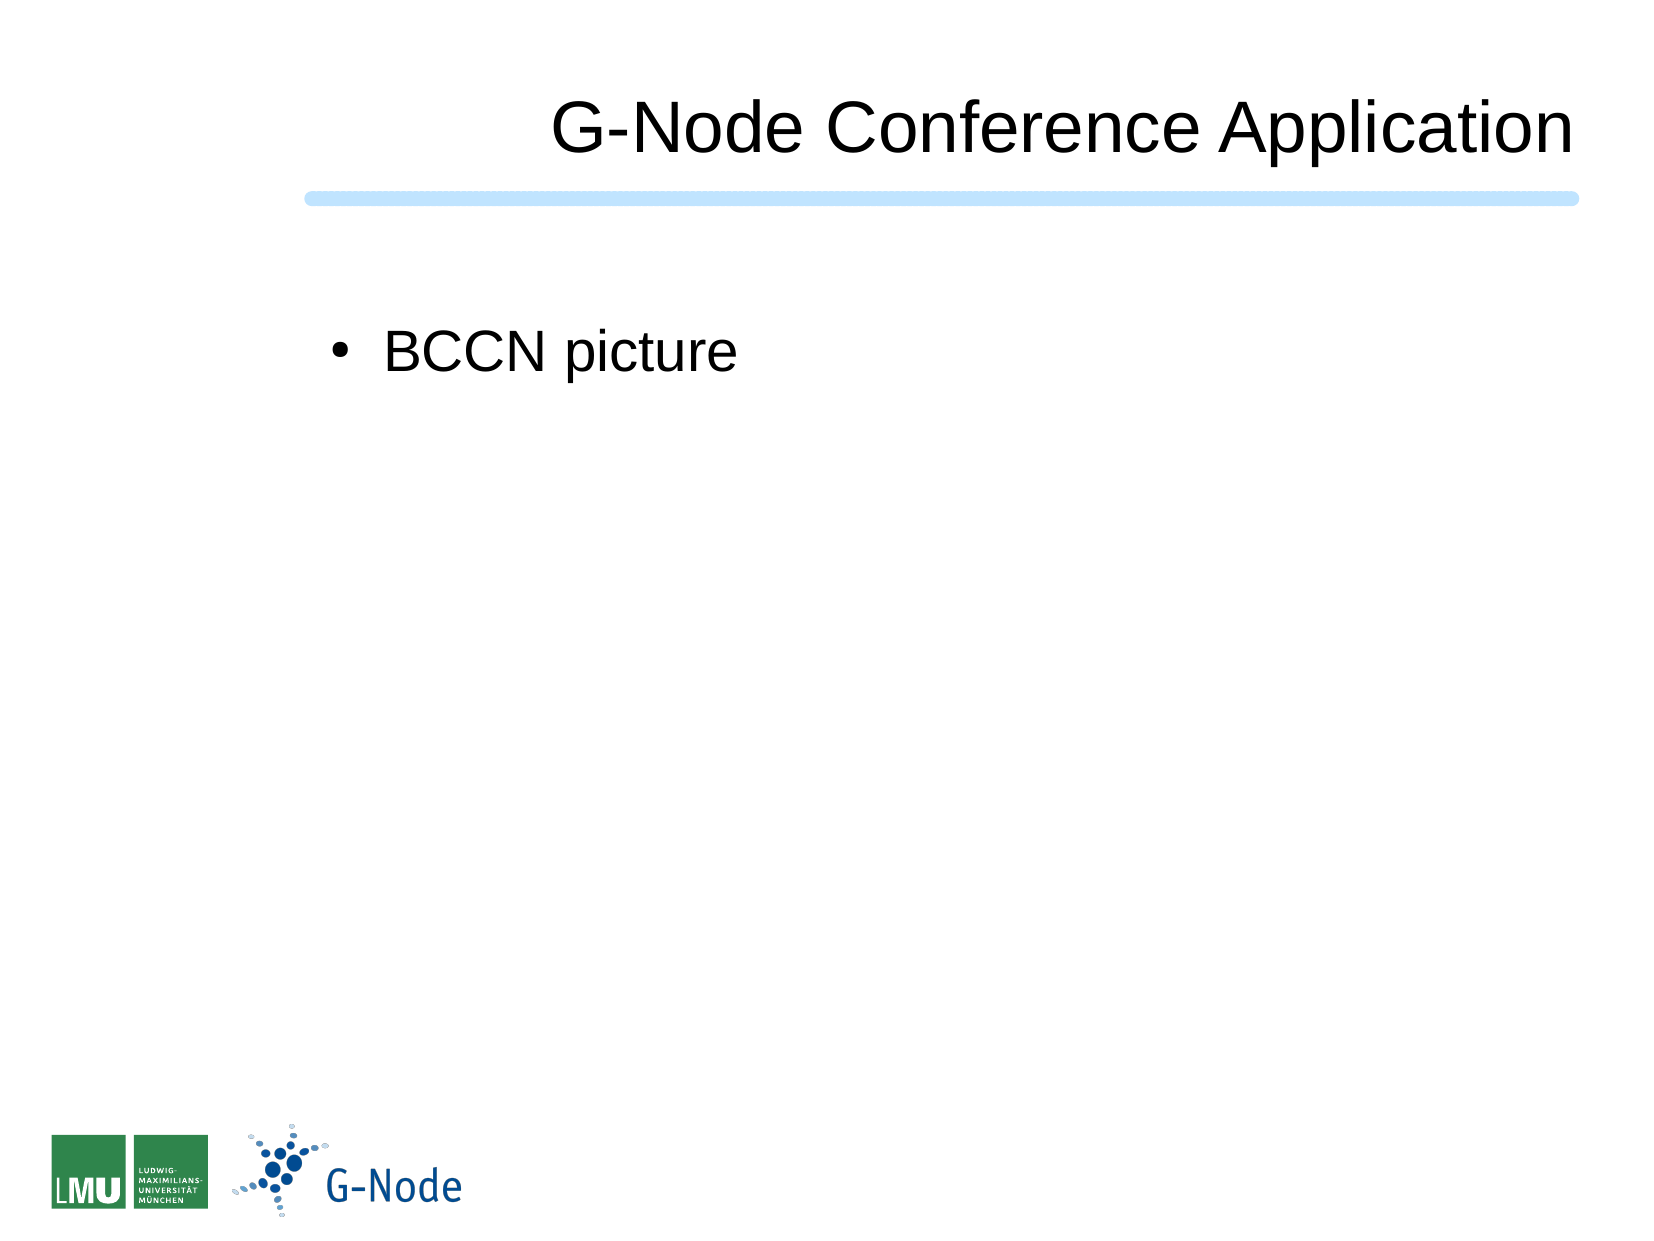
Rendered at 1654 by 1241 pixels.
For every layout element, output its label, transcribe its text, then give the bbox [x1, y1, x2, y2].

list BCCN picture [312, 318, 1595, 947]
text_box G-Node Conference Application [87, 30, 1576, 226]
